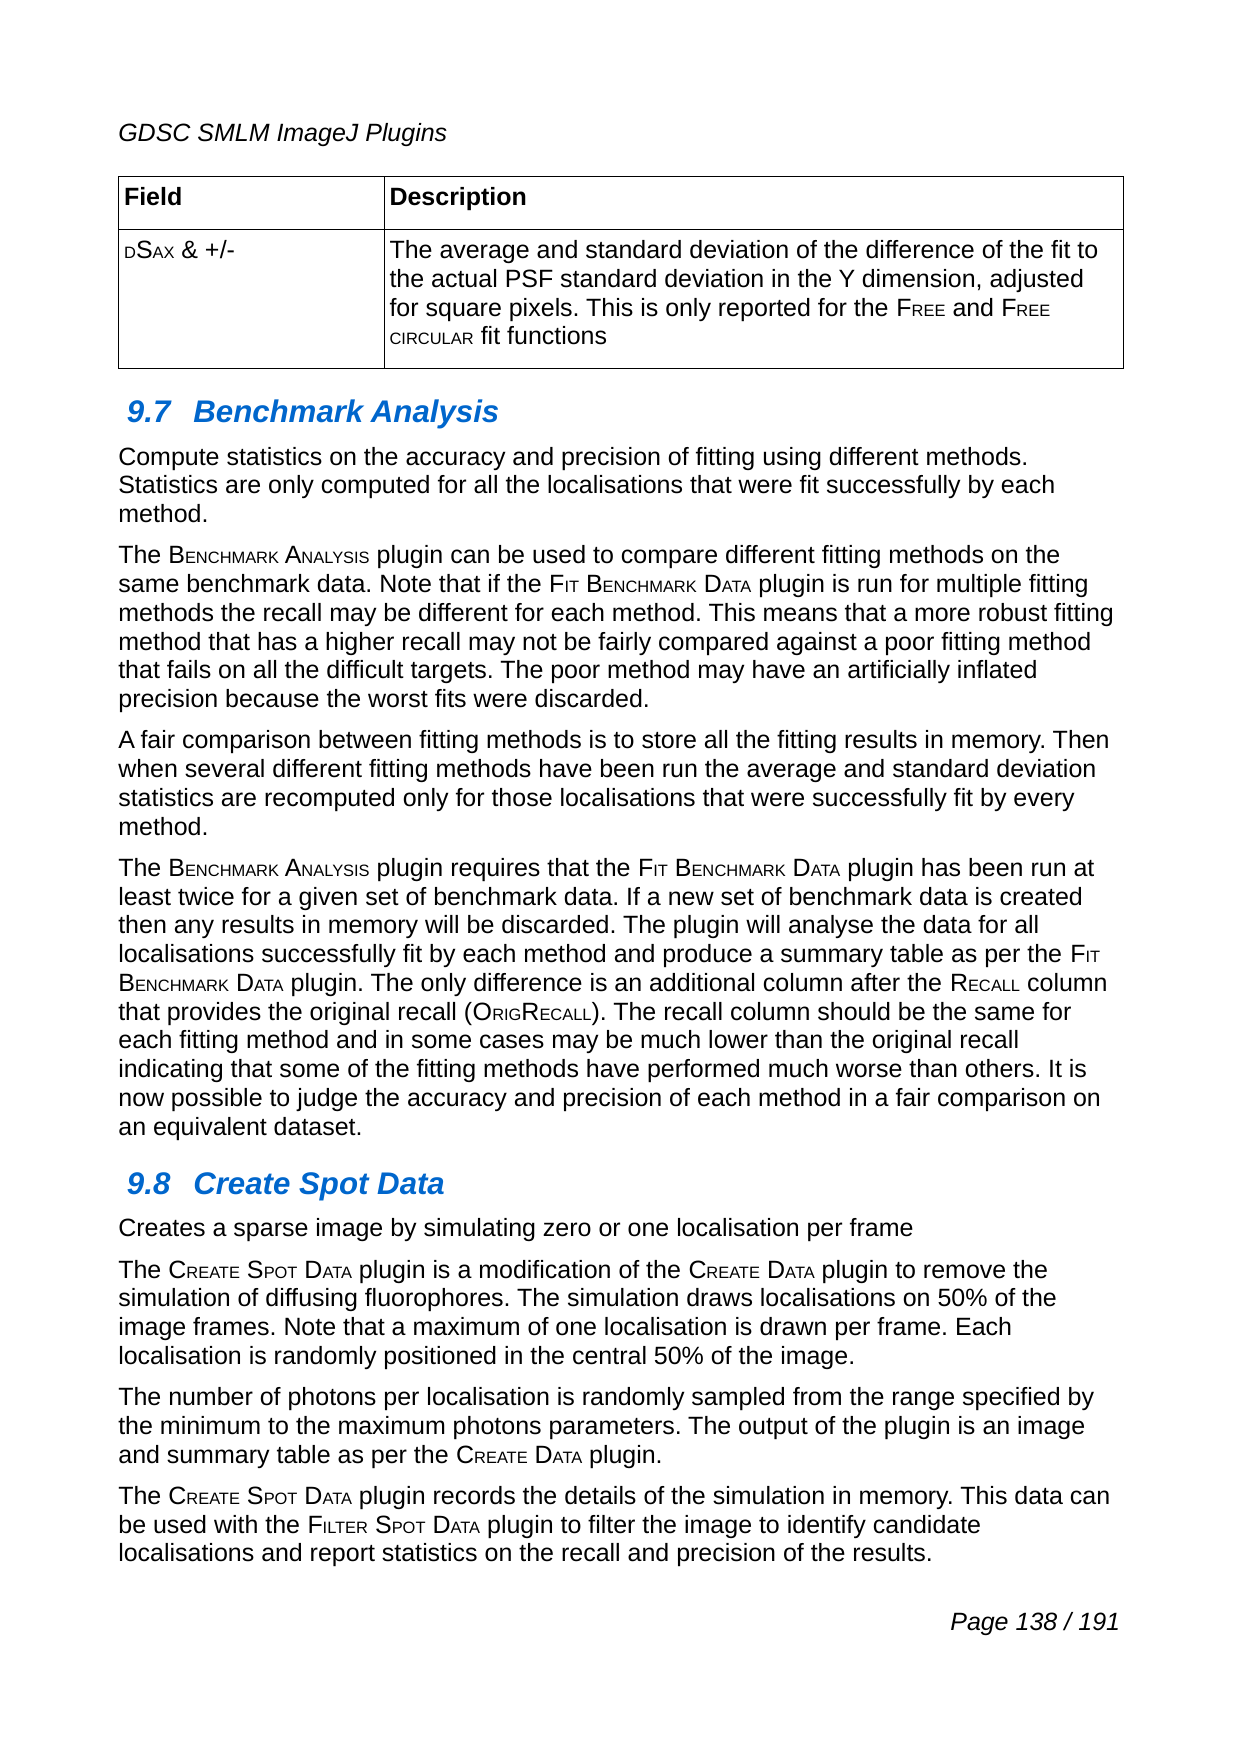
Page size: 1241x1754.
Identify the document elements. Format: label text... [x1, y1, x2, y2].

text Compute statistics on the accuracy and precision of fitting using different methods. Statistics are only computed for all the localisations that were fit successfully by each method. [118, 441, 1122, 528]
text The Benchmark Analysis plugin requires that the Fit Benchmark Data plugin has been run at least twice for a given set of benchmark data. If a new set of benchmark data is created then any results in memory will be discarded. The plugin will analyse the data for all localisations successfully fit by each method and produce a summary table as per the Fit Benchmark Data plugin. The only difference is an additional column after the Recall column that provides the original recall (OrigRecall). The recall column should be the same for each fitting method and in some cases may be much lower than the original recall indicating that some of the fitting methods have performed much worse than others. It is now possible to judge the accuracy and precision of each method in a fair comparison on an equivalent dataset. [118, 853, 1122, 1140]
table_cell dSax & +/- [119, 230, 384, 368]
text The Benchmark Analysis plugin can be used to compare different fitting methods on the same benchmark data. Note that if the Fit Benchmark Data plugin is run for multiple fitting methods the recall may be different for each method. This means that a more robust fitting method that has a higher recall may not be fairly compared against a poor fitting method that fails on all the difficult targets. The poor method may have an artificially inflated precision because the worst fits were discarded. [118, 540, 1122, 713]
text Creates a sparse image by simulating zero or one localisation per frame [118, 1213, 1122, 1242]
text The number of photons per localisation is randomly sampled from the range specified by the minimum to the maximum photons parameters. The output of the plugin is an image and summary table as per the Create Data plugin. [118, 1382, 1122, 1468]
text The Create Spot Data plugin is a modification of the Create Data plugin to remove the simulation of diffusing fluorophores. The simulation draws localisations on 50% of the image frames. Note that a maximum of one localisation is drawn per frame. Each localisation is randomly positioned in the central 50% of the image. [118, 1254, 1122, 1369]
table_header Field [119, 177, 384, 229]
text A fair comparison between fitting methods is to store all the fitting results in memory. Then when several different fitting methods have been run the average and standard deviation statistics are recomputed only for those localisations that were successfully fit by every method. [118, 725, 1122, 840]
table_header Description [385, 177, 1123, 229]
table_cell The average and standard deviation of the difference of the fit to the actual PSF standard deviation in the Y dimension, adjusted for square pixels. This is only reported for the Free and Free circular fit functions [385, 230, 1123, 368]
text The Create Spot Data plugin records the details of the simulation in memory. This data can be used with the Filter Spot Data plugin to filter the image to identify candidate localisations and report statistics on the recall and precision of the results. [118, 1481, 1122, 1567]
subtitle Create Spot Data [118, 1165, 1122, 1201]
subtitle Benchmark Analysis [118, 393, 1122, 429]
